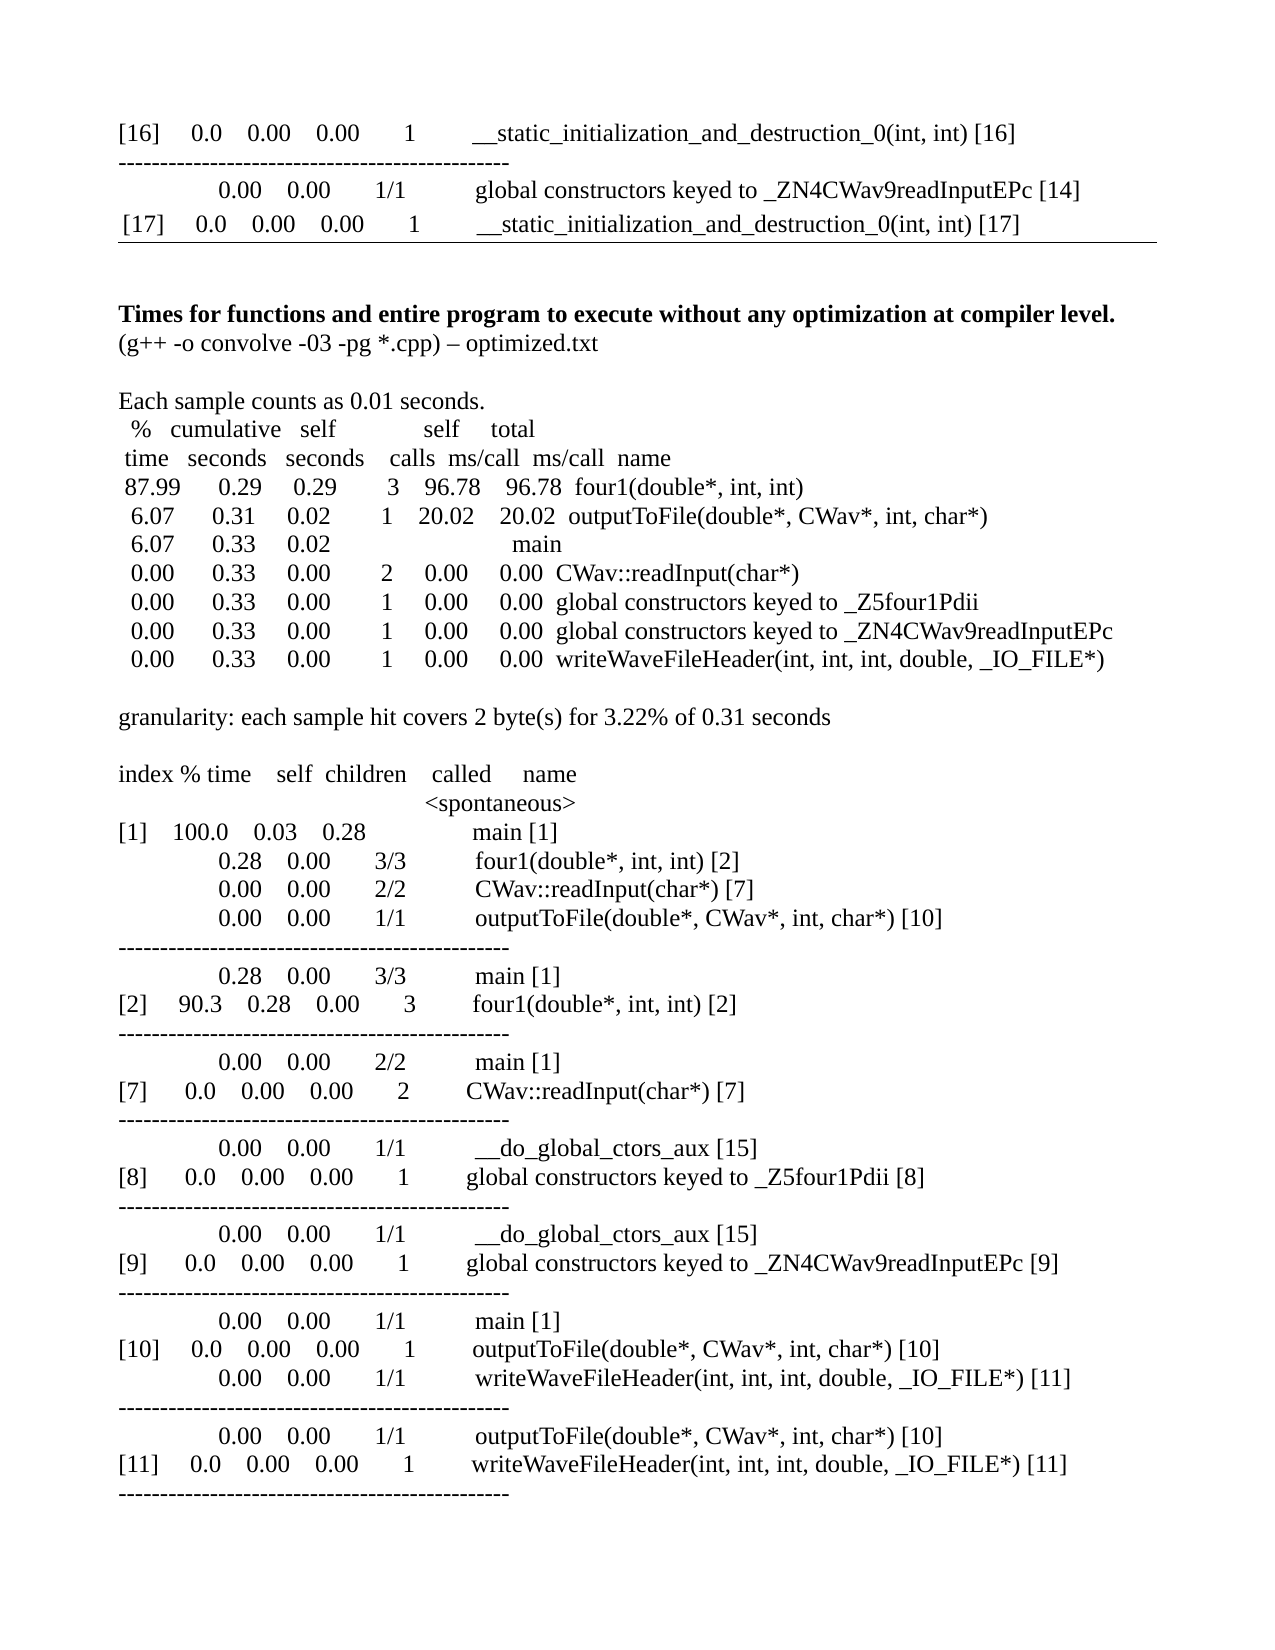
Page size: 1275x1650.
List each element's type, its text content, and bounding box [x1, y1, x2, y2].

text 0.00 0.33 0.00 1 0.00 0.00 writeWaveFileHeader(int, int, int, double, _IO_FILE*) [118, 644, 1157, 673]
text 0.00 0.00 1/1 writeWaveFileHeader(int, int, int, double, _IO_FILE*) [11] [118, 1363, 1157, 1392]
text [8] 0.0 0.00 0.00 1 global constructors keyed to _Z5four1Pdii [8] [118, 1162, 1157, 1191]
text ----------------------------------------------- [118, 932, 1157, 961]
text ----------------------------------------------- [118, 1392, 1157, 1421]
text ----------------------------------------------- [118, 1478, 1157, 1507]
text [2] 90.3 0.28 0.00 3 four1(double*, int, int) [2] [118, 989, 1157, 1018]
text 0.28 0.00 3/3 main [1] [118, 961, 1157, 989]
text 0.00 0.00 1/1 main [1] [118, 1306, 1157, 1334]
text [11] 0.0 0.00 0.00 1 writeWaveFileHeader(int, int, int, double, _IO_FILE*) [11] [118, 1449, 1157, 1478]
text index % time self children called name [118, 759, 1157, 788]
text 0.00 0.00 1/1 __do_global_ctors_aux [15] [118, 1133, 1157, 1162]
text [7] 0.0 0.00 0.00 2 CWav::readInput(char*) [7] [118, 1076, 1157, 1104]
text Times for functions and entire program to execute without any optimization at compiler level. [118, 299, 1157, 328]
text ----------------------------------------------- [118, 1277, 1157, 1306]
text 0.00 0.33 0.00 1 0.00 0.00 global constructors keyed to _ZN4CWav9readInputEPc [118, 616, 1157, 644]
text (g++ -o convolve -03 -pg *.cpp) – optimized.txt [118, 328, 1157, 357]
text [17] 0.0 0.00 0.00 1 __static_initialization_and_destruction_0(int, int) [17] [118, 204, 1157, 242]
text 6.07 0.33 0.02 main [118, 529, 1157, 558]
text ----------------------------------------------- [118, 1191, 1157, 1219]
text 0.00 0.00 1/1 __do_global_ctors_aux [15] [118, 1219, 1157, 1248]
text Each sample counts as 0.01 seconds. [118, 386, 1157, 414]
text [9] 0.0 0.00 0.00 1 global constructors keyed to _ZN4CWav9readInputEPc [9] [118, 1248, 1157, 1277]
text granularity: each sample hit covers 2 byte(s) for 3.22% of 0.31 seconds [118, 673, 1157, 731]
text ----------------------------------------------- [118, 1018, 1157, 1047]
text 0.00 0.00 1/1 outputToFile(double*, CWav*, int, char*) [10] [118, 903, 1157, 932]
text [10] 0.0 0.00 0.00 1 outputToFile(double*, CWav*, int, char*) [10] [118, 1334, 1157, 1363]
text 0.00 0.00 1/1 outputToFile(double*, CWav*, int, char*) [10] [118, 1421, 1157, 1449]
text [16] 0.0 0.00 0.00 1 __static_initialization_and_destruction_0(int, int) [16] [118, 118, 1157, 147]
text ----------------------------------------------- [118, 147, 1157, 176]
text ----------------------------------------------- [118, 1104, 1157, 1133]
text 87.99 0.29 0.29 3 96.78 96.78 four1(double*, int, int) [118, 472, 1157, 501]
text 6.07 0.31 0.02 1 20.02 20.02 outputToFile(double*, CWav*, int, char*) [118, 501, 1157, 529]
text 0.00 0.33 0.00 2 0.00 0.00 CWav::readInput(char*) [118, 558, 1157, 587]
text 0.00 0.33 0.00 1 0.00 0.00 global constructors keyed to _Z5four1Pdii [118, 587, 1157, 616]
text 0.28 0.00 3/3 four1(double*, int, int) [2] [118, 846, 1157, 874]
text % cumulative self self total [118, 414, 1157, 443]
text time seconds seconds calls ms/call ms/call name [118, 443, 1157, 472]
text 0.00 0.00 1/1 global constructors keyed to _ZN4CWav9readInputEPc [14] [118, 176, 1157, 204]
text [1] 100.0 0.03 0.28 main [1] [118, 817, 1157, 846]
text 0.00 0.00 2/2 CWav::readInput(char*) [7] [118, 874, 1157, 903]
text 0.00 0.00 2/2 main [1] [118, 1047, 1157, 1076]
text <spontaneous> [118, 788, 1157, 817]
